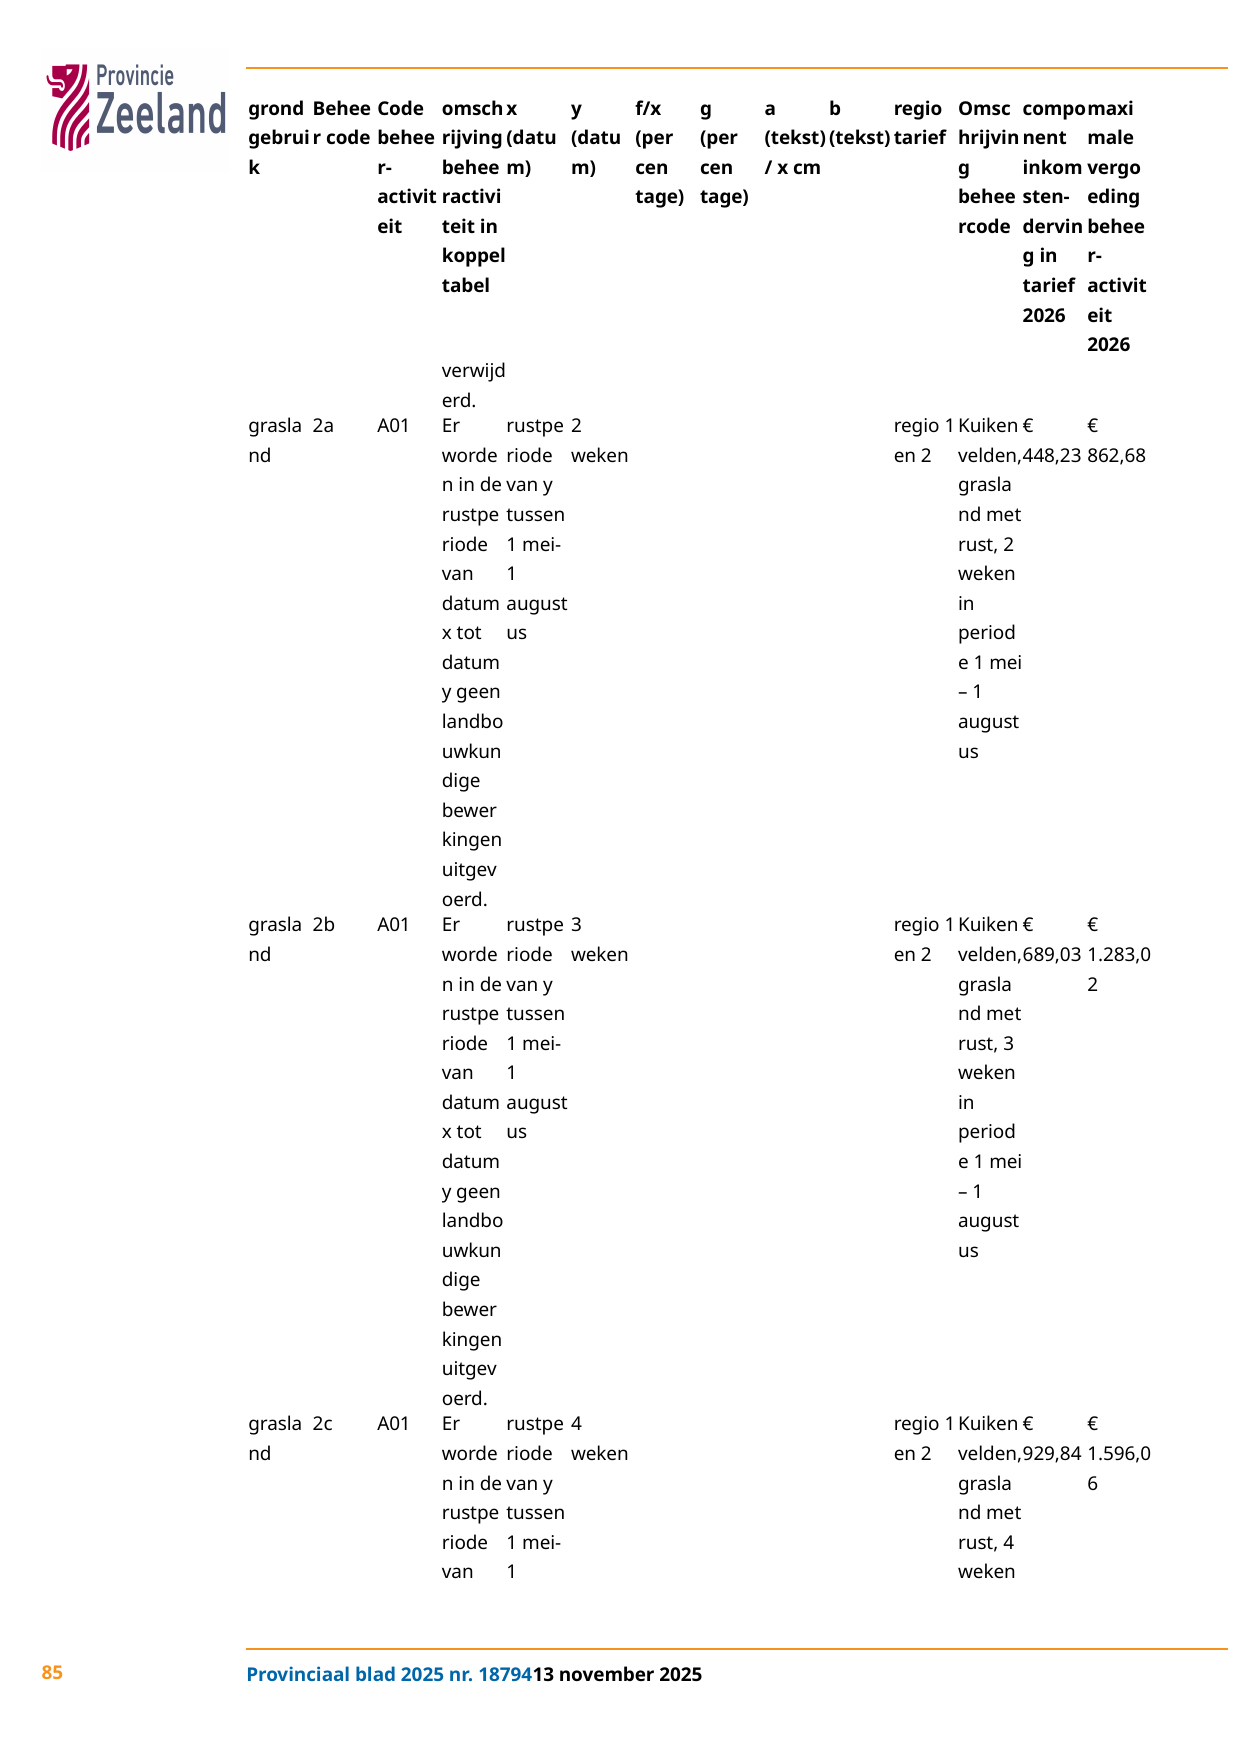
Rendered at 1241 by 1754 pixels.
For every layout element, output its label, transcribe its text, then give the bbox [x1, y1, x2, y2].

table_cell [635, 413, 700, 912]
table_cell A01 [377, 912, 442, 1411]
picture [41, 47, 231, 172]
table_cell regio 1 en 2 [894, 1411, 958, 1584]
table_cell [1087, 357, 1152, 412]
table_cell [829, 357, 893, 412]
table_header f/x (per cen tage) [635, 95, 700, 357]
table_cell A01 [377, 1411, 442, 1584]
table_cell A01 [377, 413, 442, 912]
table_cell [313, 357, 377, 412]
table_cell € 929,84 [1023, 1411, 1087, 1584]
table_cell regio 1 en 2 [894, 912, 958, 1411]
table_cell 2a [313, 413, 377, 912]
table_cell Er worden in de rustperiode van [442, 1411, 506, 1584]
table_header maximale vergoeding beheer-activiteit 2026 [1087, 95, 1152, 357]
table_cell 2c [313, 1411, 377, 1584]
table_header a (tekst) / x cm [764, 95, 829, 357]
table_cell [506, 357, 571, 412]
table_cell € 689,03 [1023, 912, 1087, 1411]
table_cell 4 weken [571, 1411, 635, 1584]
table_cell [700, 413, 764, 912]
table_cell [764, 357, 829, 412]
table_header component inkomsten-derving in tarief 2026 [1023, 95, 1087, 357]
table_cell 3 weken [571, 912, 635, 1411]
table_cell [700, 357, 764, 412]
table_cell 2 weken [571, 413, 635, 912]
table_header regio tarief [894, 95, 958, 357]
table_cell [571, 357, 635, 412]
table_cell [700, 1411, 764, 1584]
table_cell 2b [313, 912, 377, 1411]
table_header grond gebruik [248, 95, 312, 357]
table_cell [1023, 357, 1087, 412]
table_cell grasland [248, 1411, 312, 1584]
table_cell regio 1 en 2 [894, 413, 958, 912]
table_cell [764, 413, 829, 912]
table_header Omschrijving beheercode [958, 95, 1022, 357]
table_header Code beheer-activiteit [377, 95, 442, 357]
table_cell [635, 357, 700, 412]
table_header g (per cen tage) [700, 95, 764, 357]
table_cell Kuikenvelden, grasland met rust, 3 weken in periode 1 mei – 1 augustus [958, 912, 1022, 1411]
table_header y (datum) [571, 95, 635, 357]
table_cell rustperiode van y tussen 1 mei-1 [506, 1411, 571, 1584]
table_cell Er worden in de rustperiode van datum x tot datum y geen landbouwkundige bewerkingen uitgevoerd. [442, 912, 506, 1411]
table_cell [377, 357, 442, 412]
table_cell grasland [248, 912, 312, 1411]
table_cell [700, 912, 764, 1411]
table_cell € 1.596,06 [1087, 1411, 1152, 1584]
table_cell [894, 357, 958, 412]
table_cell € 448,23 [1023, 413, 1087, 912]
table_cell Er worden in de rustperiode van datum x tot datum y geen landbouwkundige bewerkingen uitgevoerd. [442, 413, 506, 912]
table_cell rustperiode van y tussen 1 mei-1 augustus [506, 413, 571, 912]
table_cell [829, 413, 893, 912]
table_header x (datum) [506, 95, 571, 357]
table_cell verwijderd. [442, 357, 506, 412]
table_cell grasland [248, 413, 312, 912]
table_cell [635, 912, 700, 1411]
table_header Beheer code [313, 95, 377, 357]
table_cell [248, 357, 312, 412]
table_header omschrijving beheeractiviteit in koppeltabel [442, 95, 506, 357]
table_header b (tekst) [829, 95, 893, 357]
table_cell Kuikenvelden, grasland met rust, 2 weken in periode 1 mei – 1 augustus [958, 413, 1022, 912]
table_cell [764, 912, 829, 1411]
table_cell € 1.283,02 [1087, 912, 1152, 1411]
table_cell [829, 912, 893, 1411]
table_cell € 862,68 [1087, 413, 1152, 912]
table_cell [635, 1411, 700, 1584]
table_cell [829, 1411, 893, 1584]
table_cell rustperiode van y tussen 1 mei-1 augustus [506, 912, 571, 1411]
table_cell [764, 1411, 829, 1584]
table_cell Kuikenvelden, grasland met rust, 4 weken [958, 1411, 1022, 1584]
table_cell [958, 357, 1022, 412]
